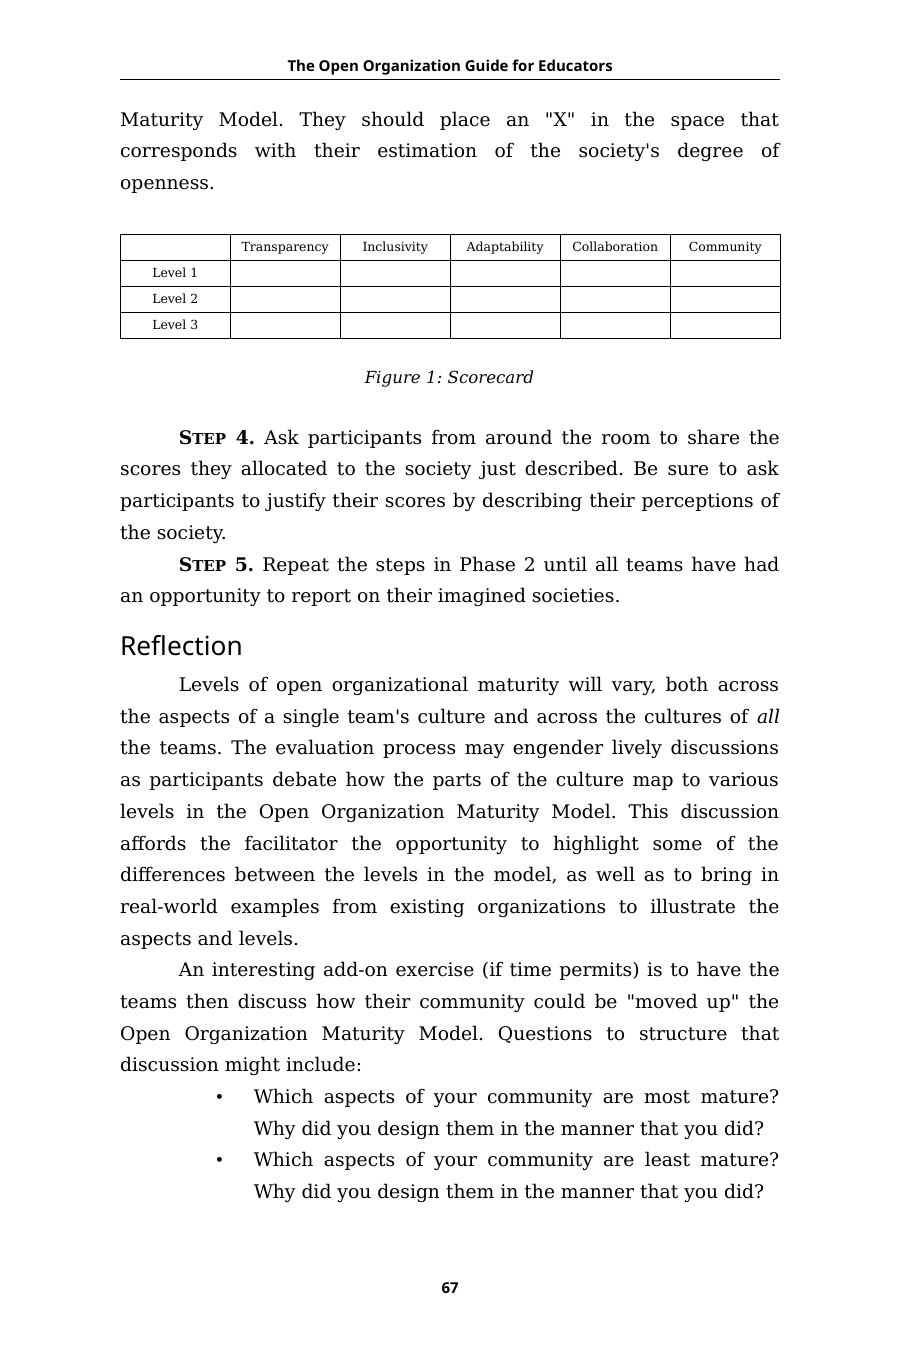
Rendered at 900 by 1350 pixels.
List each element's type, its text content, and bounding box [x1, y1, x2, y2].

text Step 5. Repeat the steps in Phase 2 until all teams have had an opportunity to report on their imagined societies. [120, 553, 780, 607]
table_cell [341, 313, 450, 338]
table_header [121, 235, 230, 260]
table_cell [341, 287, 450, 312]
table_cell [561, 261, 670, 286]
table_cell [341, 261, 450, 286]
table_header Inclusivity [341, 235, 450, 260]
table_cell [671, 313, 780, 338]
list Which aspects of your community are most mature? Why did you design them in the manner that you did? [216, 1086, 780, 1139]
subtitle Reflection [120, 631, 780, 662]
text Figure 1: Scorecard [120, 368, 780, 388]
table_cell [231, 261, 340, 286]
text Maturity Model. They should place an "X" in the space that corresponds with their estimation of the society's degree of openness. [120, 109, 780, 194]
table_cell Level 1 [121, 261, 230, 286]
table_cell [231, 313, 340, 338]
list Which aspects of your community are least mature? Why did you design them in the manner that you did? [216, 1149, 780, 1203]
table_header Community [671, 235, 780, 260]
table_header Transparency [231, 235, 340, 260]
table_cell [451, 287, 560, 312]
table_cell [231, 287, 340, 312]
table_cell Level 3 [121, 313, 230, 338]
text An interesting add-on exercise (if time permits) is to have the teams then discuss how their community could be "moved up" the Open Organization Maturity Model. Questions to structure that discussion might include: [120, 959, 780, 1076]
table_cell [561, 287, 670, 312]
table_cell [451, 261, 560, 286]
table_header Adaptability [451, 235, 560, 260]
text Levels of open organizational maturity will vary, both across the aspects of a single team's culture and across the cultures of all the teams. The evaluation process may engender lively discussions as participants debate how the parts of the culture map to various levels in the Open Organization Maturity Model. This discussion affords the facilitator the opportunity to highlight some of the differences between the levels in the model, as well as to bring in real-world examples from existing organizations to illustrate the aspects and levels. [120, 674, 780, 949]
table_cell [451, 313, 560, 338]
table_header Collaboration [561, 235, 670, 260]
table_cell [671, 261, 780, 286]
table_cell Level 2 [121, 287, 230, 312]
text Step 4. Ask participants from around the room to share the scores they allocated to the society just described. Be sure to ask participants to justify their scores by describing their perceptions of the society. [120, 426, 780, 543]
table_cell [561, 313, 670, 338]
table_cell [671, 287, 780, 312]
